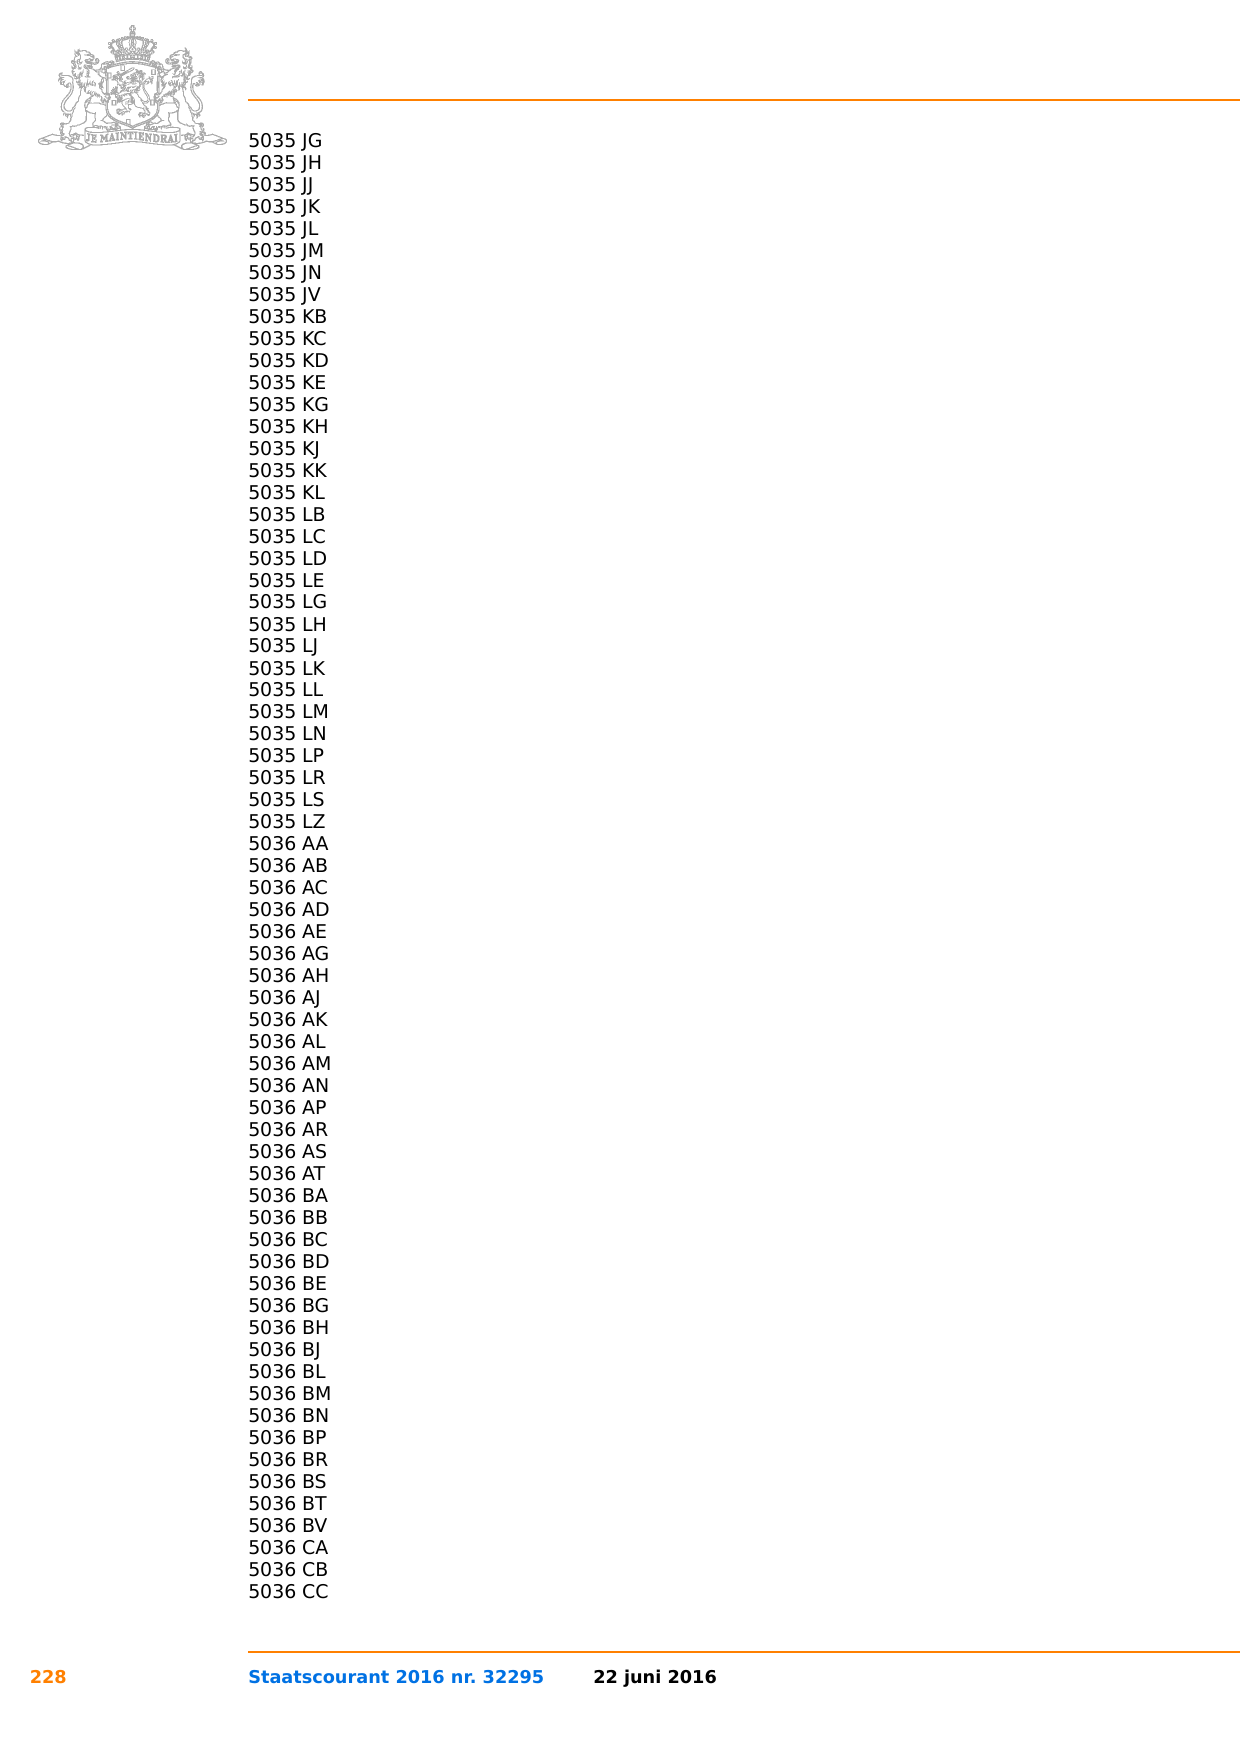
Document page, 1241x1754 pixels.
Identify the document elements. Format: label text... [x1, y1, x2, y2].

text 5035 LG [248, 591, 1163, 613]
text 5035 LL [248, 679, 1163, 701]
text 5036 AJ [248, 987, 1163, 1009]
text 5035 JJ [248, 174, 1163, 196]
text 5035 KC [248, 328, 1163, 350]
text 5036 BC [248, 1229, 1163, 1251]
text 5036 AS [248, 1141, 1163, 1163]
text 5035 LS [248, 789, 1163, 811]
text 5035 KB [248, 306, 1163, 328]
text 5035 JN [248, 262, 1163, 284]
text 5036 BN [248, 1405, 1163, 1427]
text 5035 LZ [248, 811, 1163, 833]
text 5036 CA [248, 1537, 1163, 1558]
text 5036 BP [248, 1427, 1163, 1449]
text 5035 KD [248, 350, 1163, 372]
text 5035 KL [248, 482, 1163, 503]
text 5036 BT [248, 1493, 1163, 1514]
text 5035 LN [248, 723, 1163, 745]
text 5035 JK [248, 196, 1163, 218]
text 5035 LP [248, 745, 1163, 767]
text 5035 KH [248, 416, 1163, 438]
text 5036 AP [248, 1097, 1163, 1119]
text 5035 JH [248, 152, 1163, 174]
text 5036 BB [248, 1207, 1163, 1229]
text 5036 AB [248, 855, 1163, 877]
text 5036 AA [248, 833, 1163, 855]
text 5036 AR [248, 1119, 1163, 1141]
text 5035 JG [248, 130, 1163, 152]
text 5035 LB [248, 503, 1163, 526]
text 5035 LM [248, 701, 1163, 723]
text 5036 AC [248, 877, 1163, 899]
text 5036 BR [248, 1449, 1163, 1471]
text 5036 AH [248, 965, 1163, 987]
text 5036 BM [248, 1383, 1163, 1405]
text 5035 LH [248, 613, 1163, 635]
text 5035 JL [248, 218, 1163, 240]
text 5035 LJ [248, 635, 1163, 657]
text 5035 KG [248, 394, 1163, 416]
text 5035 KK [248, 459, 1163, 482]
text 5035 KJ [248, 438, 1163, 459]
text 5036 BE [248, 1273, 1163, 1295]
text 5035 JV [248, 284, 1163, 306]
text 5036 AM [248, 1053, 1163, 1075]
text 5036 BJ [248, 1339, 1163, 1361]
text 5036 AD [248, 899, 1163, 921]
text 5036 AG [248, 943, 1163, 965]
text 5036 BD [248, 1251, 1163, 1273]
text 5035 LK [248, 657, 1163, 679]
text 5035 JM [248, 240, 1163, 262]
text 5036 CC [248, 1581, 1163, 1602]
picture [38, 25, 227, 150]
text 5036 AT [248, 1163, 1163, 1185]
text 5035 LR [248, 767, 1163, 789]
text 5036 BL [248, 1361, 1163, 1383]
text 5036 CB [248, 1558, 1163, 1581]
text 5036 AK [248, 1009, 1163, 1031]
text 5036 BA [248, 1185, 1163, 1207]
text 5036 BS [248, 1471, 1163, 1493]
text 5036 AL [248, 1031, 1163, 1053]
text 5036 BG [248, 1295, 1163, 1317]
text 5035 LD [248, 547, 1163, 569]
text 5036 AE [248, 921, 1163, 943]
text 5036 BH [248, 1317, 1163, 1339]
text 5036 BV [248, 1514, 1163, 1537]
text 5035 LE [248, 569, 1163, 591]
text 5035 KE [248, 372, 1163, 394]
text 5036 AN [248, 1075, 1163, 1097]
text 5035 LC [248, 526, 1163, 547]
